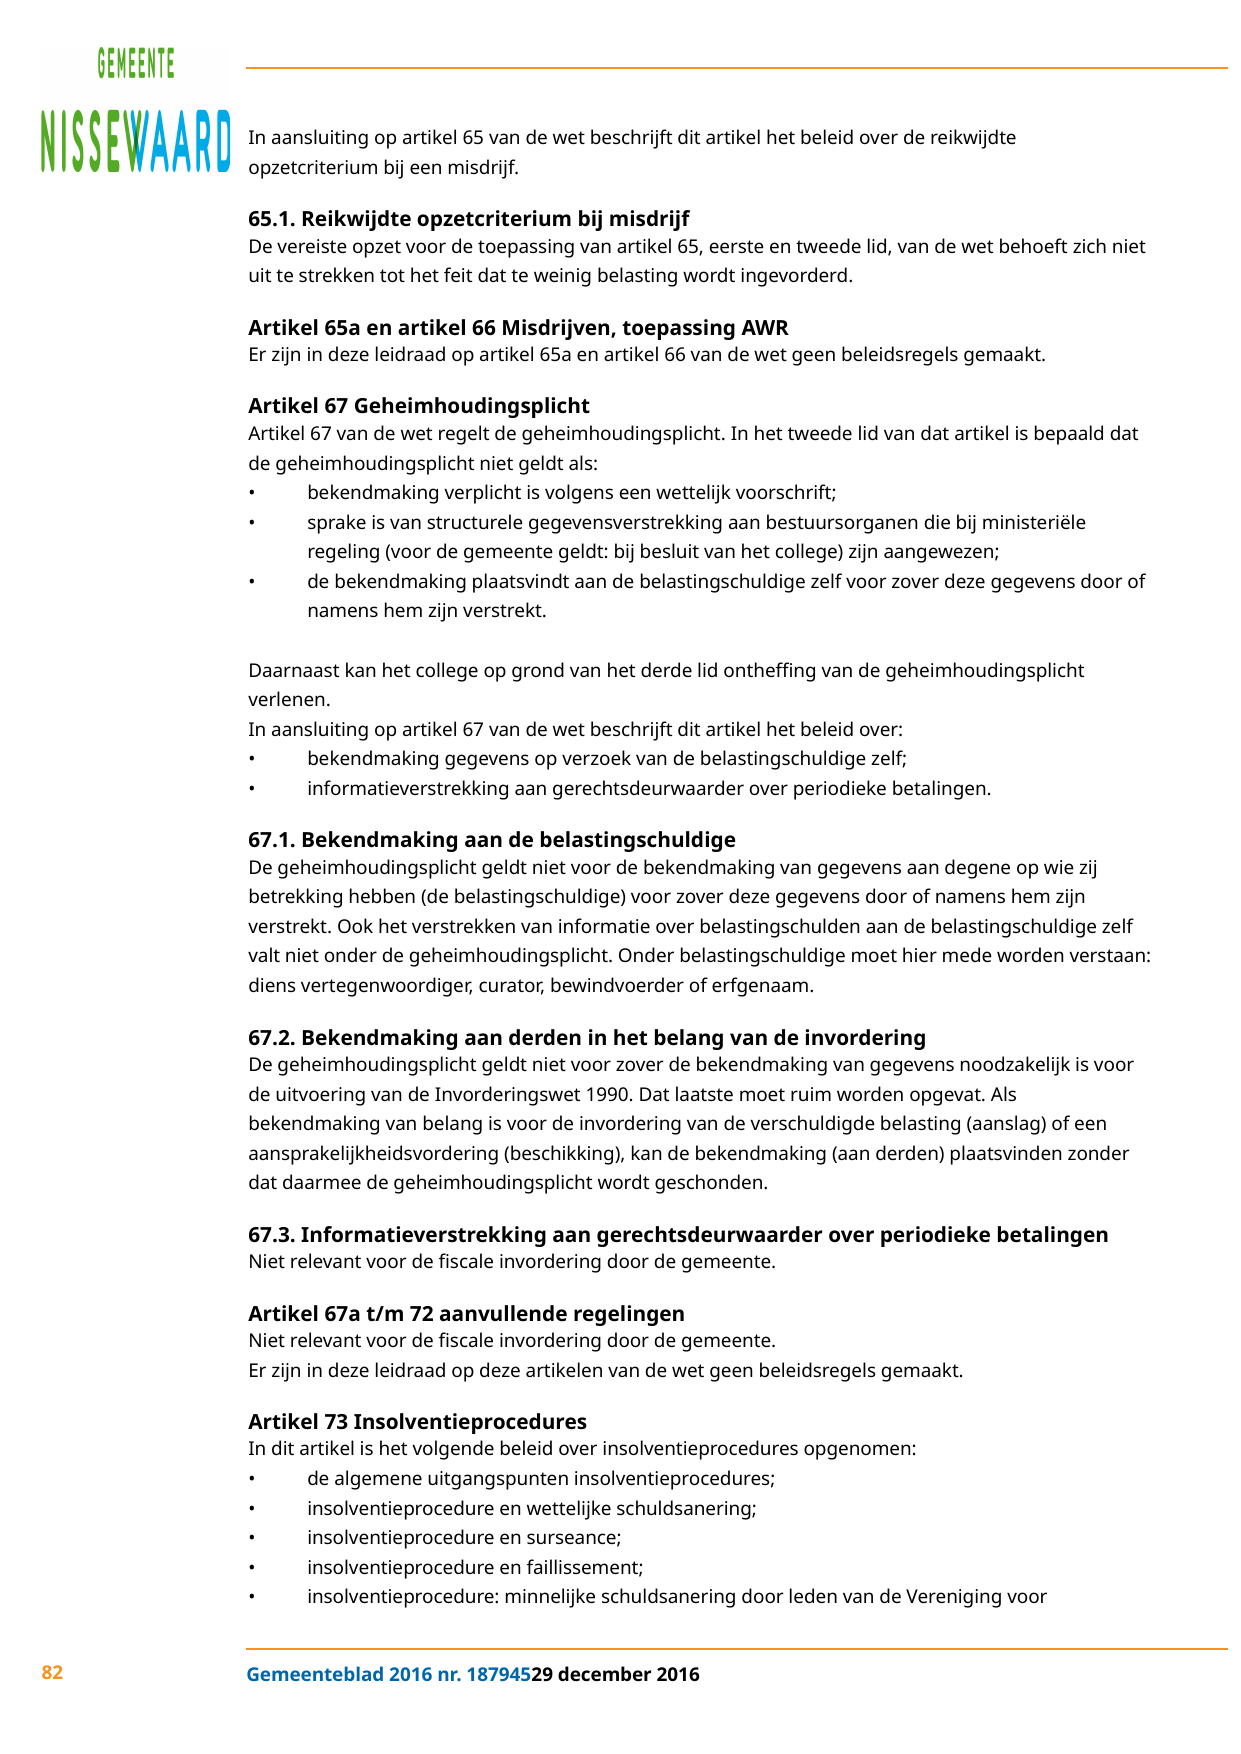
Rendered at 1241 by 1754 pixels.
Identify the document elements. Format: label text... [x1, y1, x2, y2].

picture [222, 122, 227, 160]
text Artikel 73 Insolventieprocedures [248, 1407, 1152, 1436]
text Daarnaast kan het college op grond van het derde lid ontheffing van de geheimhoudingsplicht verlenen. [248, 657, 1152, 712]
text Er zijn in deze leidraad op deze artikelen van de wet geen beleidsregels gemaakt. [248, 1357, 1152, 1382]
list insolventieprocedure en surseance; [248, 1524, 1152, 1550]
text 65.1. Reikwijdte opzetcriterium bij misdrijf [248, 204, 1152, 233]
text Artikel 67 van de wet regelt de geheimhoudingsplicht. In het tweede lid van dat artikel is bepaald dat de geheimhoudingsplicht niet geldt als: [248, 420, 1152, 475]
text In aansluiting op artikel 65 van de wet beschrijft dit artikel het beleid over de reikwijdte opzetcriterium bij een misdrijf. [248, 124, 1152, 180]
list insolventieprocedure en wettelijke schuldsanering; [248, 1495, 1152, 1521]
list bekendmaking gegevens op verzoek van de belastingschuldige zelf; [248, 746, 1152, 771]
picture [41, 47, 231, 172]
text 67.1. Bekendmaking aan de belastingschuldige [248, 826, 1152, 854]
list informatieverstrekking aan gerechtsdeurwaarder over periodieke betalingen. [248, 775, 1152, 801]
text Artikel 67 Geheimhoudingsplicht [248, 392, 1152, 420]
list sprake is van structurele gegevensverstrekking aan bestuursorganen die bij ministeriële regeling (voor de gemeente geldt: bij besluit van het college) zijn aangewezen; [248, 509, 1152, 564]
text Niet relevant voor de fiscale invordering door de gemeente. [248, 1248, 1152, 1274]
list de bekendmaking plaatsvindt aan de belastingschuldige zelf voor zover deze gegevens door of namens hem zijn verstrekt. [248, 568, 1152, 623]
list insolventieprocedure en faillissement; [248, 1554, 1152, 1580]
list bekendmaking verplicht is volgens een wettelijk voorschrift; [248, 479, 1152, 505]
text De geheimhoudingsplicht geldt niet voor de bekendmaking van gegevens aan degene op wie zij betrekking hebben (de belastingschuldige) voor zover deze gegevens door of namens hem zijn verstrekt. Ook het verstrekken van informatie over belastingschulden aan de belastingschuldige zelf valt niet onder de geheimhoudingsplicht. Onder belastingschuldige moet hier mede worden verstaan: diens vertegenwoordiger, curator, bewindvoerder of erfgenaam. [248, 854, 1152, 998]
text 67.2. Bekendmaking aan derden in het belang van de invordering [248, 1023, 1152, 1051]
list insolventieprocedure: minnelijke schuldsanering door leden van de Vereniging voor [248, 1583, 1152, 1609]
picture [154, 157, 165, 172]
text De geheimhoudingsplicht geldt niet voor zover de bekendmaking van gegevens noodzakelijk is voor de uitvoering van de Invorderingswet 1990. Dat laatste moet ruim worden opgevat. Als bekendmaking van belang is voor de invordering van de verschuldigde belasting (aanslag) of een aansprakelijkheidsvordering (beschikking), kan de bekendmaking (aan derden) plaatsvinden zonder dat daarmee de geheimhoudingsplicht wordt geschonden. [248, 1051, 1152, 1195]
text In dit artikel is het volgende beleid over insolventieprocedures opgenomen: [248, 1436, 1152, 1461]
text De vereiste opzet voor de toepassing van artikel 65, eerste en tweede lid, van de wet behoeft zich niet uit te strekken tot het feit dat te weinig belasting wordt ingevorderd. [248, 233, 1152, 288]
text Artikel 65a en artikel 66 Misdrijven, toepassing AWR [248, 313, 1152, 341]
list de algemene uitgangspunten insolventieprocedures; [248, 1465, 1152, 1491]
text In aansluiting op artikel 67 van de wet beschrijft dit artikel het beleid over: [248, 716, 1152, 742]
text Er zijn in deze leidraad op artikel 65a en artikel 66 van de wet geen beleidsregels gemaakt. [248, 341, 1152, 367]
text Artikel 67a t/m 72 aanvullende regelingen [248, 1299, 1152, 1327]
picture [201, 122, 206, 138]
text 67.3. Informatieverstrekking aan gerechtsdeurwaarder over periodieke betalingen [248, 1220, 1152, 1248]
picture [176, 157, 187, 172]
text Niet relevant voor de fiscale invordering door de gemeente. [248, 1327, 1152, 1353]
picture [200, 151, 206, 172]
